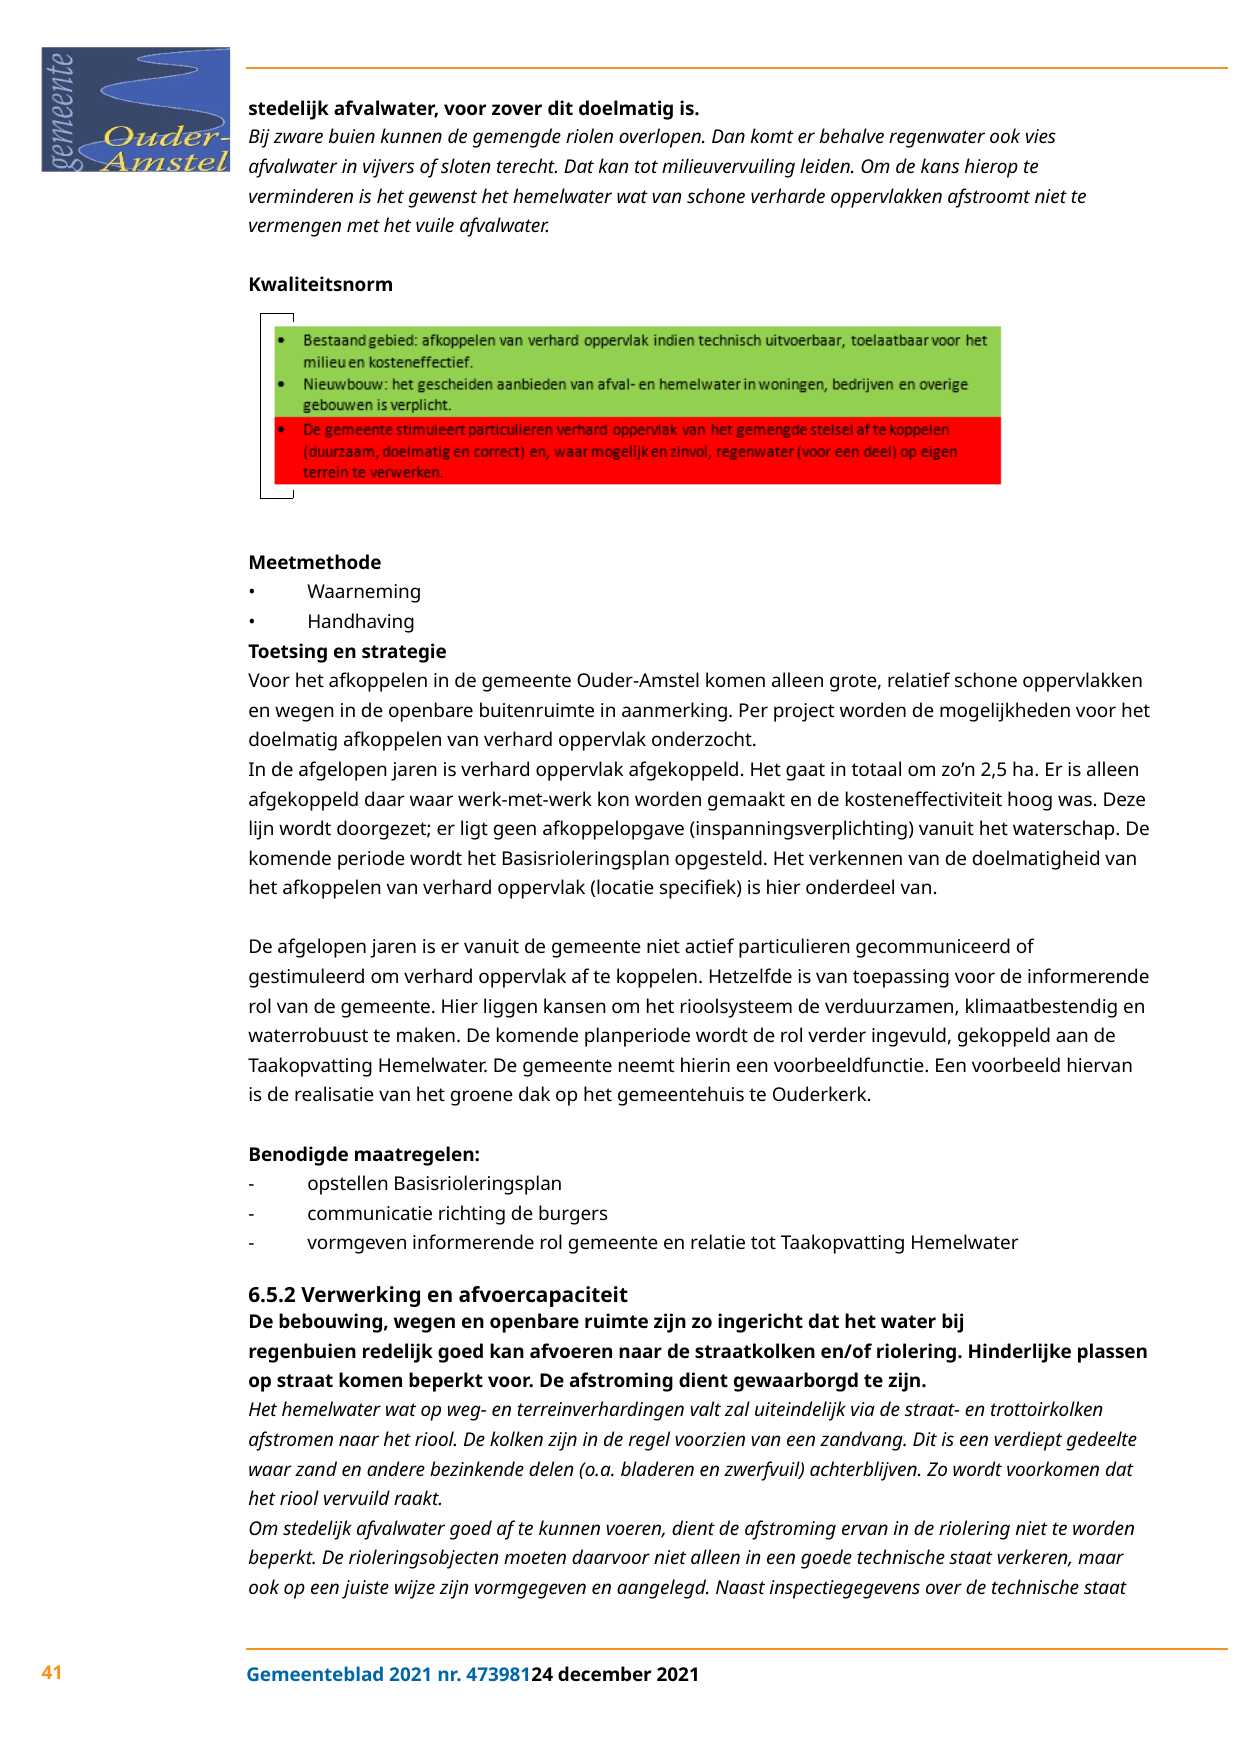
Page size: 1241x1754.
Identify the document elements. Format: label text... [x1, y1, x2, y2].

text 6.5.2 Verwerking en afvoercapaciteit [248, 1280, 1152, 1308]
text De afgelopen jaren is er vanuit de gemeente niet actief particulieren gecommuniceerd of gestimuleerd om verhard oppervlak af te koppelen. Hetzelfde is van toepassing voor de informerende rol van de gemeente. Hier liggen kansen om het rioolsysteem de verduurzamen, klimaatbestendig en waterrobuust te maken. De komende planperiode wordt de rol verder ingevuld, gekoppeld aan de Taakopvatting Hemelwater. De gemeente neemt hierin een voorbeeldfunctie. Een voorbeeld hiervan is de realisatie van het groene dak op het gemeentehuis te Ouderkerk. [248, 934, 1152, 1107]
picture [41, 47, 231, 172]
list Handhaving [248, 608, 1152, 634]
text Toetsing en strategie [248, 638, 1152, 663]
text Meetmethode [248, 549, 1152, 575]
picture [268, 322, 1008, 490]
list vormgeven informerende rol gemeente en relatie tot Taakopvatting Hemelwater [248, 1229, 1152, 1255]
text Kwaliteitsnorm [248, 272, 1152, 297]
text Om stedelijk afvalwater goed af te kunnen voeren, dient de afstroming ervan in de riolering niet te worden beperkt. De rioleringsobjecten moeten daarvoor niet alleen in een goede technische staat verkeren, maar ook op een juiste wijze zijn vormgegeven en aangelegd. Naast inspectiegegevens over de technische staat [248, 1515, 1152, 1600]
text Het hemelwater wat op weg- en terreinverhardingen valt zal uiteindelijk via de straat- en trottoirkolken afstromen naar het riool. De kolken zijn in de regel voorzien van een zandvang. Dit is een verdiept gedeelte waar zand en andere bezinkende delen (o.a. bladeren en zwerfvuil) achterblijven. Zo wordt voorkomen dat het riool vervuild raakt. [248, 1397, 1152, 1511]
text Benodigde maatregelen: [248, 1141, 1152, 1166]
list Waarneming [248, 579, 1152, 604]
text In de afgelopen jaren is verhard oppervlak afgekoppeld. Het gaat in totaal om zo’n 2,5 ha. Er is alleen afgekoppeld daar waar werk-met-werk kon worden gemaakt en de kosteneffectiviteit hoog was. Deze lijn wordt doorgezet; er ligt geen afkoppelopgave (inspanningsverplichting) vanuit het waterschap. De komende periode wordt het Basisrioleringsplan opgesteld. Het verkennen van de doelmatigheid van het afkoppelen van verhard oppervlak (locatie specifiek) is hier onderdeel van. [248, 756, 1152, 900]
list opstellen Basisrioleringsplan [248, 1170, 1152, 1196]
text Bij zware buien kunnen de gemengde riolen overlopen. Dan komt er behalve regenwater ook vies afvalwater in vijvers of sloten terecht. Dat kan tot milieuvervuiling leiden. Om de kans hierop te verminderen is het gewenst het hemelwater wat van schone verharde oppervlakken afstroomt niet te vermengen met het vuile afvalwater. [248, 124, 1152, 238]
text Voor het afkoppelen in de gemeente Ouder-Amstel komen alleen grote, relatief schone oppervlakken en wegen in de openbare buitenruimte in aanmerking. Per project worden de mogelijkheden voor het doelmatig afkoppelen van verhard oppervlak onderzocht. [248, 667, 1152, 752]
table_header stedelijk afvalwater, voor zover dit doelmatig is. [248, 95, 1152, 121]
list communicatie richting de burgers [248, 1200, 1152, 1226]
table_header De bebouwing, wegen en openbare ruimte zijn zo ingericht dat het water bij regenbuien redelijk goed kan afvoeren naar de straatkolken en/of riolering. Hinderlijke plassen op straat komen beperkt voor. De afstroming dient gewaarborgd te zijn. [248, 1309, 1152, 1393]
